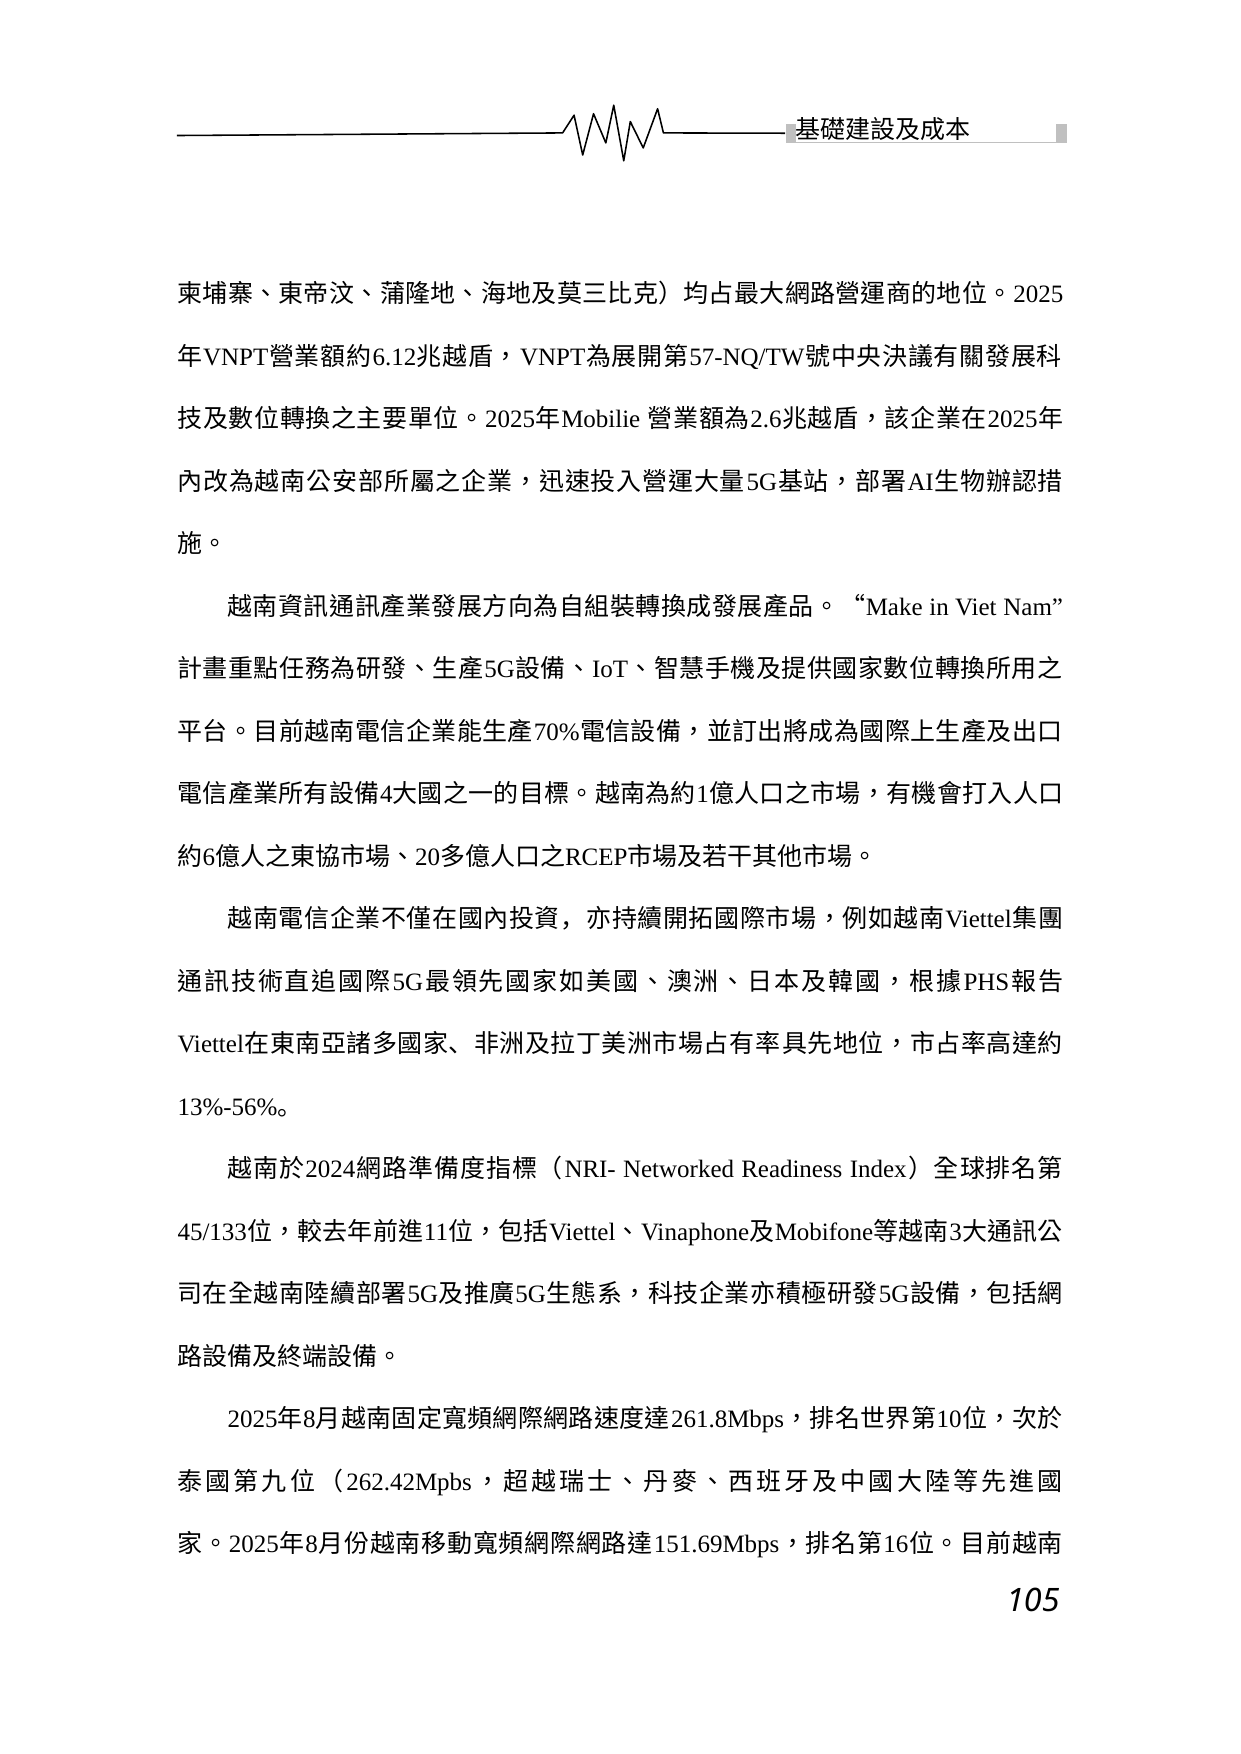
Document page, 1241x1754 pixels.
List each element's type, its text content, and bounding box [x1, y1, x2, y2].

text 越南於2024網路準備度指標（NRI- Networked Readiness Index）全球排名第45/133位，較去年前進11位，包括Viettel、Vinaphone及Mobifone等越南3大通訊公司在全越南陸續部署5G及推廣5G生態系，科技企業亦積極研發5G設備，包括網路設備及終端設備。 [177, 1125, 1063, 1375]
text 越南資訊通訊產業發展方向為自組裝轉換成發展產品。“Make in Viet Nam”計畫重點任務為研發、生產5G設備、IoT、智慧手機及提供國家數位轉換所用之平台。目前越南電信企業能生產70%電信設備，並訂出將成為國際上生產及出口電信產業所有設備4大國之一的目標。越南為約1億人口之市場，有機會打入人口約6億人之東協市場、20多億人口之RCEP市場及若干其他市場。 [177, 563, 1063, 875]
text 2025年8月越南固定寬頻網際網路速度達261.8Mbps，排名世界第10位，次於泰國第九位（262.42Mpbs，超越瑞士、丹麥、西班牙及中國大陸等先進國家。2025年8月份越南移動寬頻網際網路達151.69Mbps，排名第16位。目前越南 [177, 1375, 1063, 1563]
text 柬埔寨、東帝汶、蒲隆地、海地及莫三比克）均占最大網路營運商的地位。2025年VNPT營業額約6.12兆越盾，VNPT為展開第57-NQ/TW號中央決議有關發展科技及數位轉換之主要單位。2025年Mobilie 營業額為2.6兆越盾，該企業在2025年內改為越南公安部所屬之企業，迅速投入營運大量5G基站，部署AI生物辦認措施。 [177, 250, 1063, 563]
text 越南電信企業不僅在國內投資，亦持續開拓國際市場，例如越南Viettel集團通訊技術直追國際5G最領先國家如美國、澳洲、日本及韓國，根據PHS報告Viettel在東南亞諸多國家、非洲及拉丁美洲市場占有率具先地位，市占率高達約13%-56%。 [177, 875, 1063, 1125]
